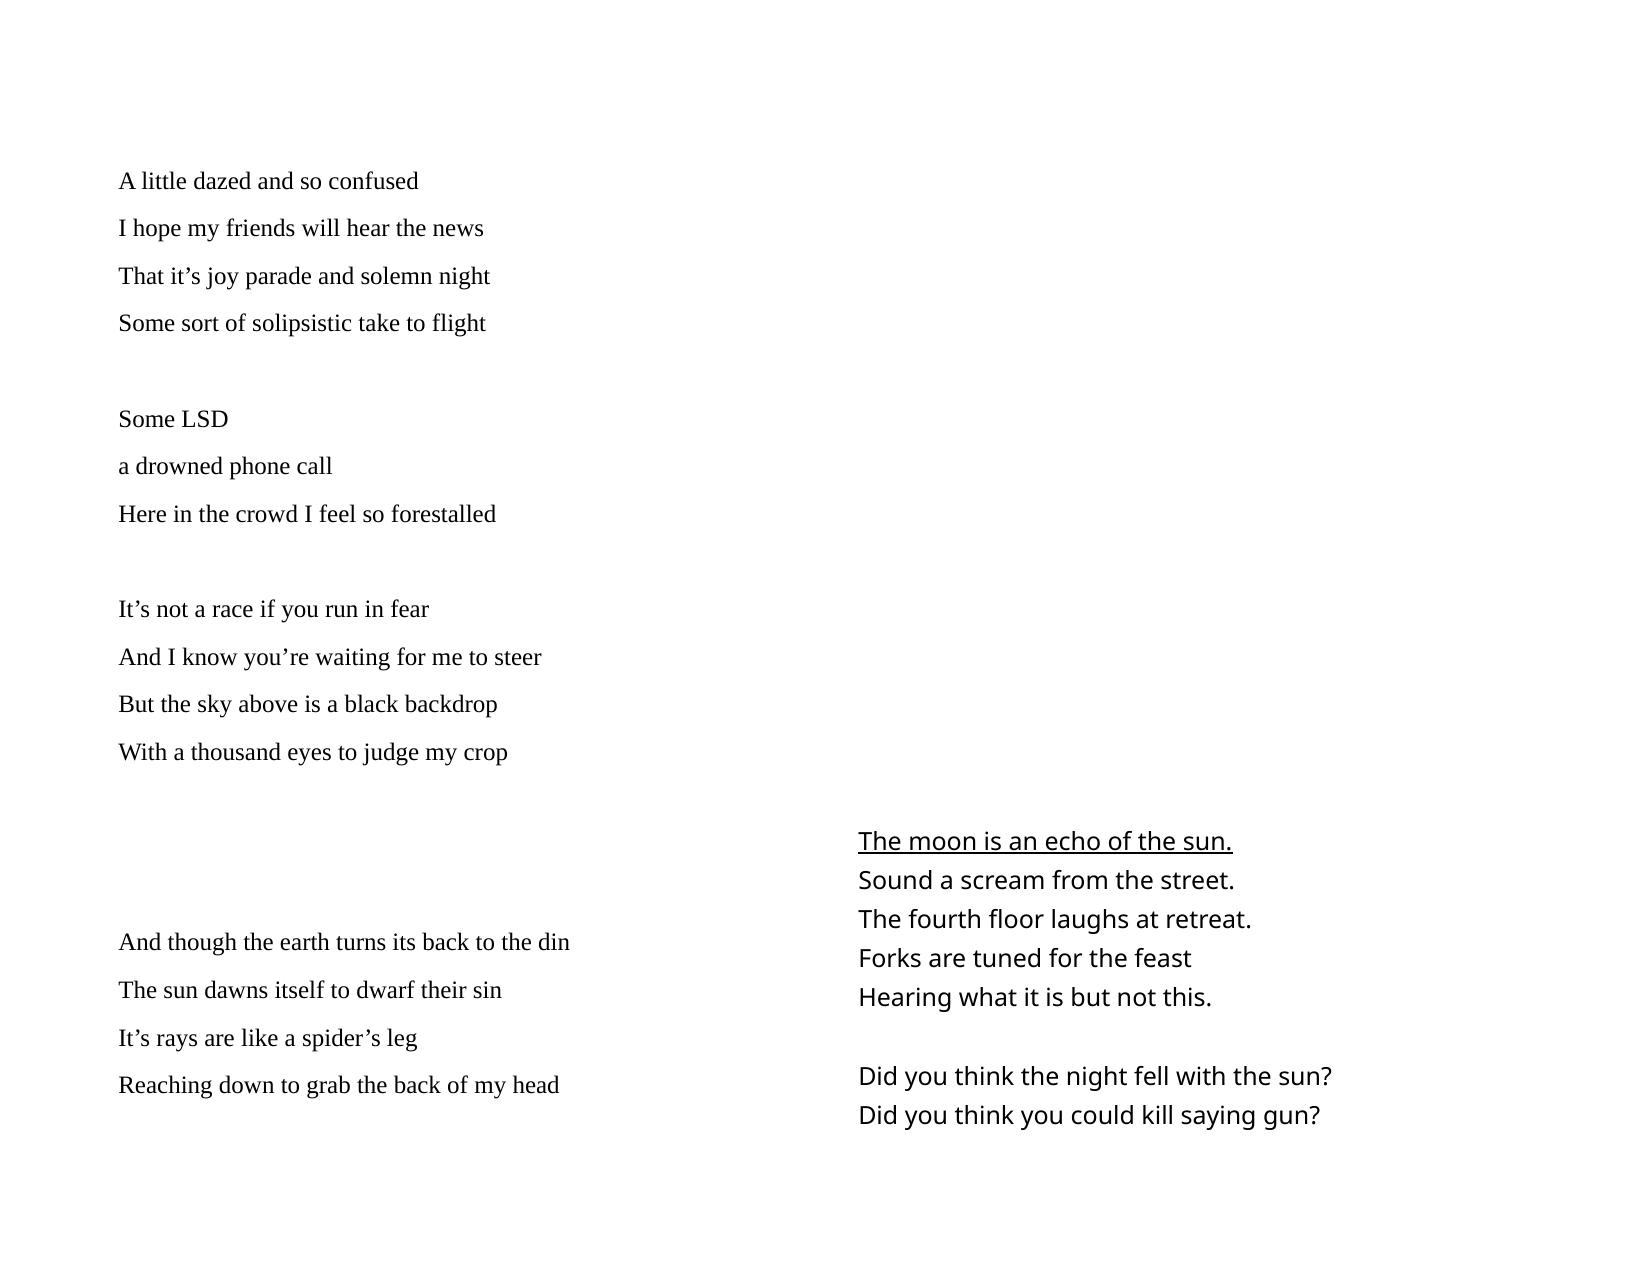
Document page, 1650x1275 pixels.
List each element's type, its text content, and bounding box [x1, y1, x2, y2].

text I hope my friends will hear the news [118, 213, 792, 242]
text Did you think the night fell with the sun? [858, 1058, 1532, 1092]
text It’s not a race if you run in fear [118, 594, 792, 623]
text Some LSD [118, 404, 792, 432]
text With a thousand eyes to judge my crop [118, 737, 792, 766]
text That it’s joy parade and solemn night [118, 261, 792, 290]
text It’s rays are like a spider’s leg [118, 1023, 792, 1051]
text But the sky above is a black backdrop [118, 689, 792, 718]
text Forks are tuned for the feast [858, 941, 1532, 975]
text a drowned phone call [118, 451, 792, 480]
text Here in the crowd I feel so forestalled [118, 499, 792, 528]
text Hearing what it is but not this. [858, 980, 1532, 1014]
text The fourth floor laughs at retreat. [858, 901, 1532, 936]
text And I know you’re waiting for me to steer [118, 642, 792, 671]
text Reaching down to grab the back of my head [118, 1070, 792, 1099]
text A little dazed and so confused [118, 166, 792, 194]
text The moon is an echo of the sun. [858, 823, 1532, 857]
text The sun dawns itself to dwarf their sin [118, 975, 792, 1004]
text And though the earth turns its back to the din [118, 927, 792, 956]
text Some sort of solipsistic take to flight [118, 308, 792, 337]
text Did you think you could kill saying gun? [858, 1097, 1532, 1131]
text Sound a scream from the street. [858, 862, 1532, 896]
